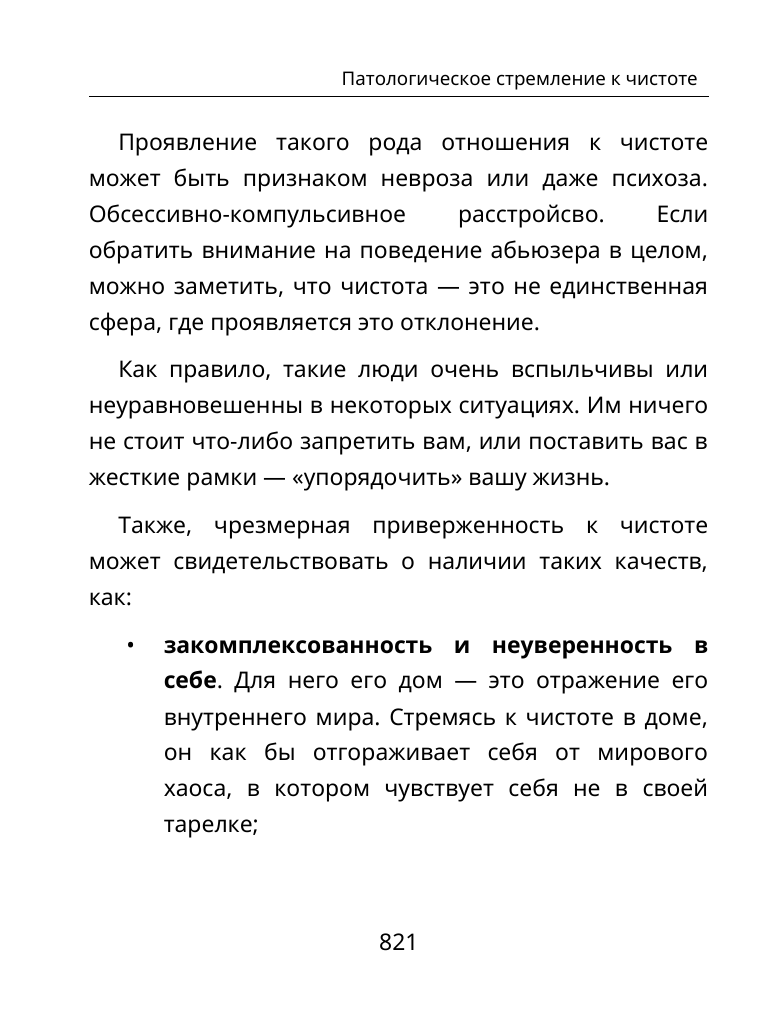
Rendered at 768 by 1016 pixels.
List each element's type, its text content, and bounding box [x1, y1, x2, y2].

list закомплексованность и неуверенность в себе. Для него его дом — это отражение его внутреннего мира. Стремясь к чистоте в доме, он как бы отгораживает себя от мирового хаоса, в котором чувствует себя не в своей тарелке; [126, 628, 709, 839]
text Проявление такого рода отношения к чистоте может быть признаком невроза или даже психоза. Обсессивно-компульсивное расстройсво. Если обратить внимание на поведение абьюзера в целом, можно заметить, что чистота — это не единственная сфера, где проявляется это отклонение. [88, 126, 709, 337]
text Как правило, такие люди очень вспыльчивы или неуравновешенны в некоторых ситуациях. Им ничего не стоит что-либо запретить вам, или поставить вас в жесткие рамки — «упорядочить» вашу жизнь. [88, 353, 709, 492]
text Также, чрезмерная приверженность к чистоте может свидетельствовать о наличии таких качеств, как: [88, 509, 709, 612]
